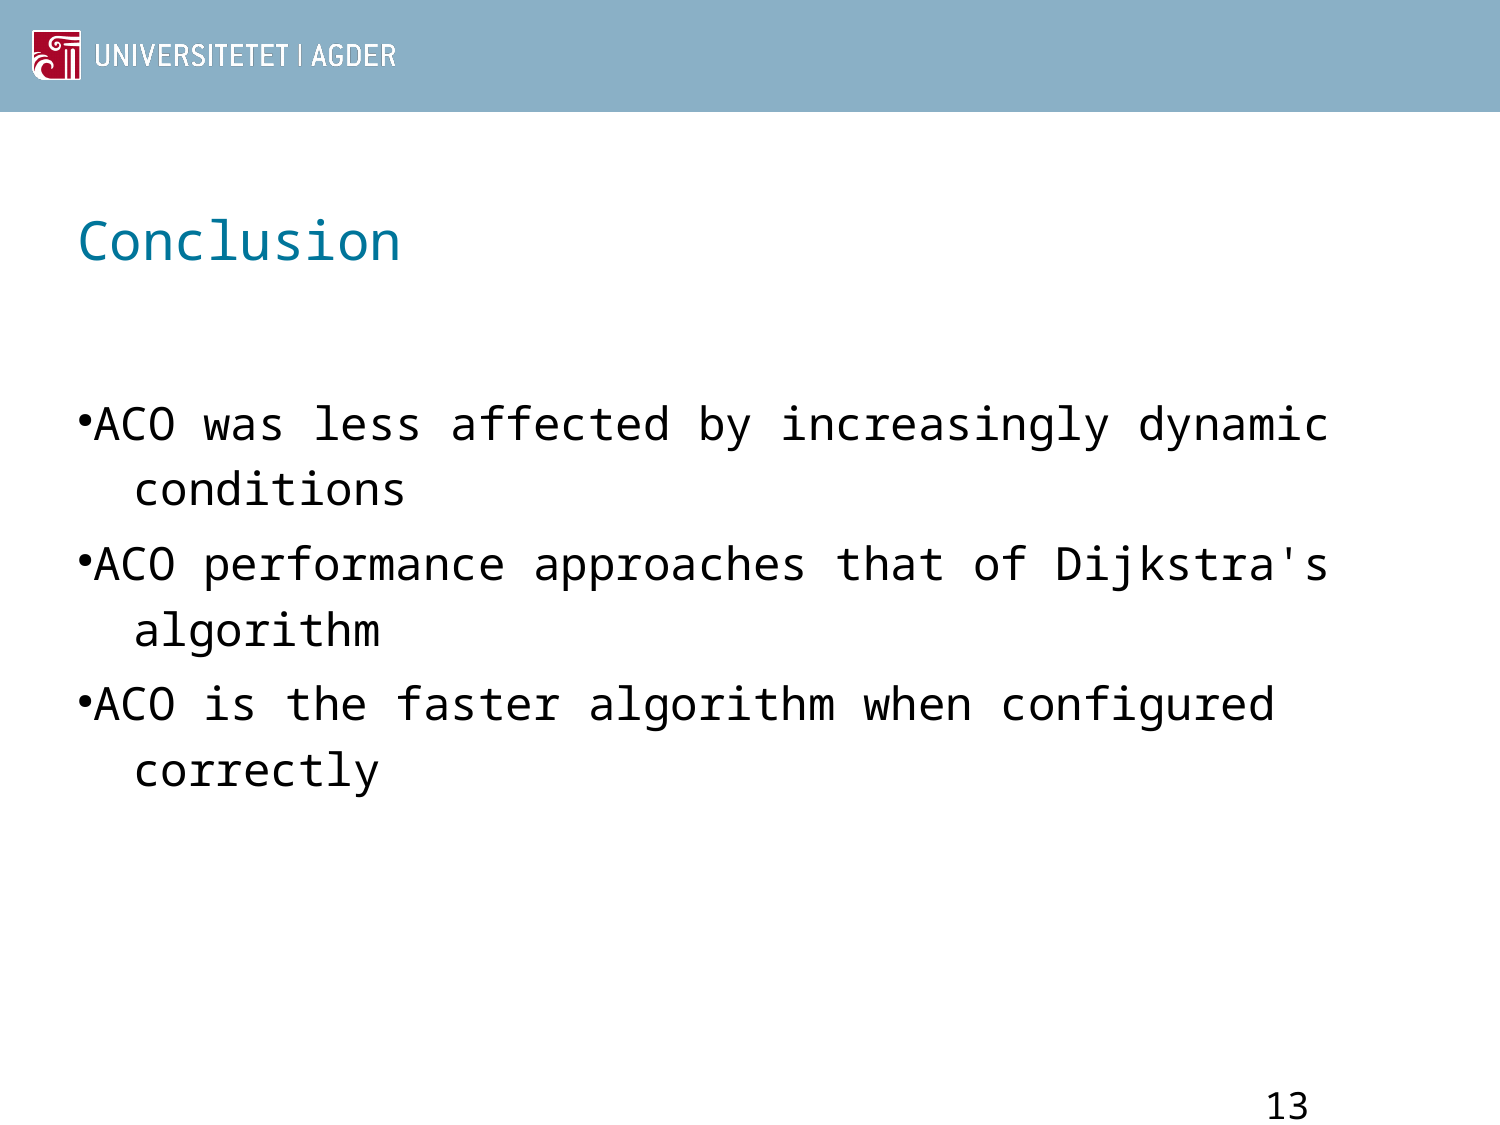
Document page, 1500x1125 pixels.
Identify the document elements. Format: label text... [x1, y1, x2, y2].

title Conclusion [62, 75, 1462, 279]
list ACO was less affected by increasingly dynamic conditions ACO performance approaches that of Dijkstra's algorithm ACO is the faster algorithm when configured correctly [62, 312, 1462, 1125]
picture [32, 30, 395, 80]
